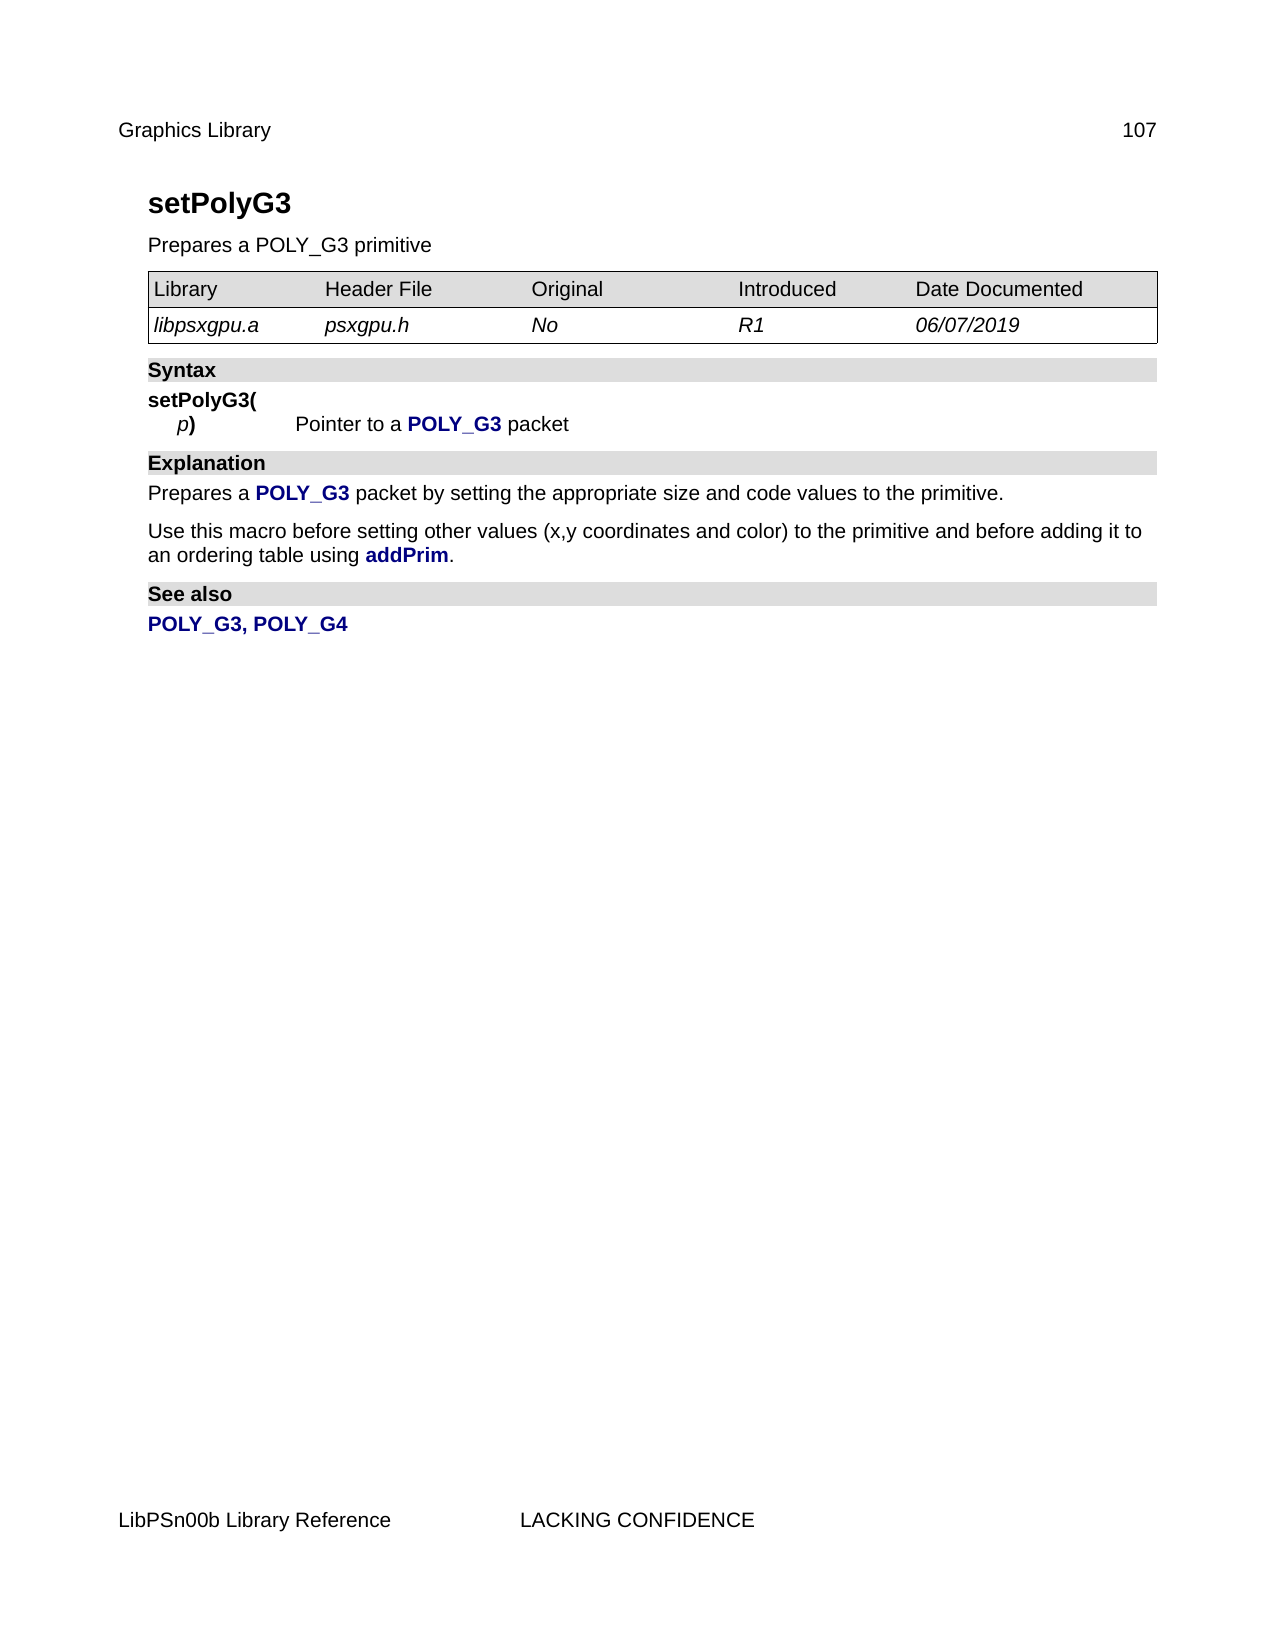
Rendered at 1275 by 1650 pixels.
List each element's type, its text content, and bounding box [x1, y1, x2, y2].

text setPolyG3( [148, 388, 1157, 412]
subtitle Syntax [148, 358, 1157, 382]
text libpsxgpu.a psxgpu.h No R1 06/07/2019 [149, 308, 1157, 343]
subtitle See also [148, 582, 1157, 606]
text Use this macro before setting other values (x,y coordinates and color) to the primitive and before adding it to an ordering table using addPrim. [148, 519, 1157, 567]
subtitle setPolyG3 [148, 186, 1157, 220]
text Prepares a POLY_G3 primitive [148, 232, 1157, 256]
text p) Pointer to a POLY_G3 packet [148, 412, 1157, 436]
text POLY_G3, POLY_G4 [148, 612, 1157, 636]
subtitle Explanation [148, 451, 1157, 475]
text Library Header File Original Introduced Date Documented [149, 272, 1157, 307]
text Prepares a POLY_G3 packet by setting the appropriate size and code values to the primitive. [148, 481, 1157, 504]
